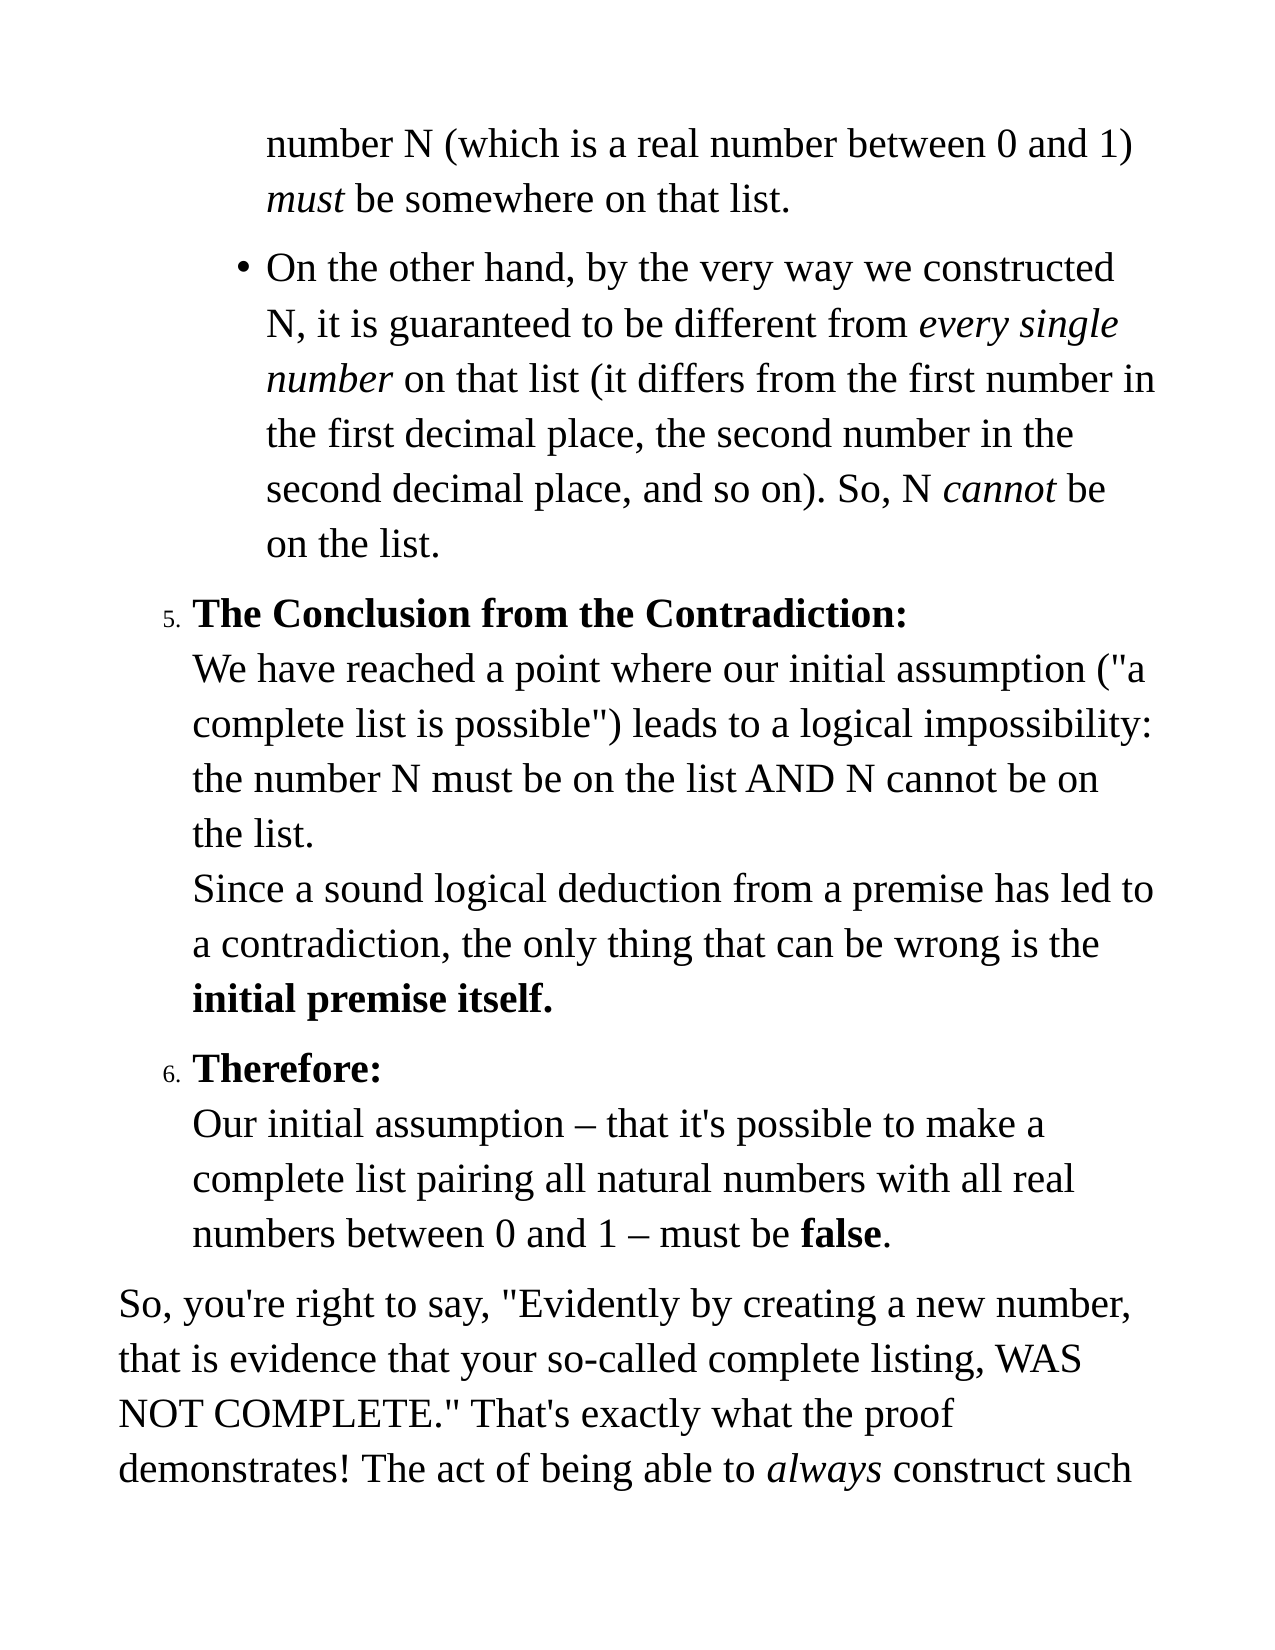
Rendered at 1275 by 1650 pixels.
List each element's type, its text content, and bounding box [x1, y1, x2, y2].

text So, you're right to say, "Evidently by creating a new number, that is evidence that your so-called complete listing, WAS NOT COMPLETE." That's exactly what the proof demonstrates! The act of being able to always construct such [118, 1279, 1157, 1492]
list The Conclusion from the Contradiction: We have reached a point where our initial assumption ("a complete list is possible") leads to a logical impossibility: the number N must be on the list AND N cannot be on the list. Since a sound logical deduction from a premise has led to a contradiction, the only thing that can be wrong is the initial premise itself. [162, 588, 1157, 1022]
list number N (which is a real number between 0 and 1) must be somewhere on that list. [236, 118, 1157, 221]
list Therefore: Our initial assumption – that it's possible to make a complete list pairing all natural numbers with all real numbers between 0 and 1 – must be false. [162, 1044, 1157, 1257]
list On the other hand, by the very way we constructed N, it is guaranteed to be different from every single number on that list (it differs from the first number in the first decimal place, the second number in the second decimal place, and so on). So, N cannot be on the list. [236, 243, 1157, 566]
